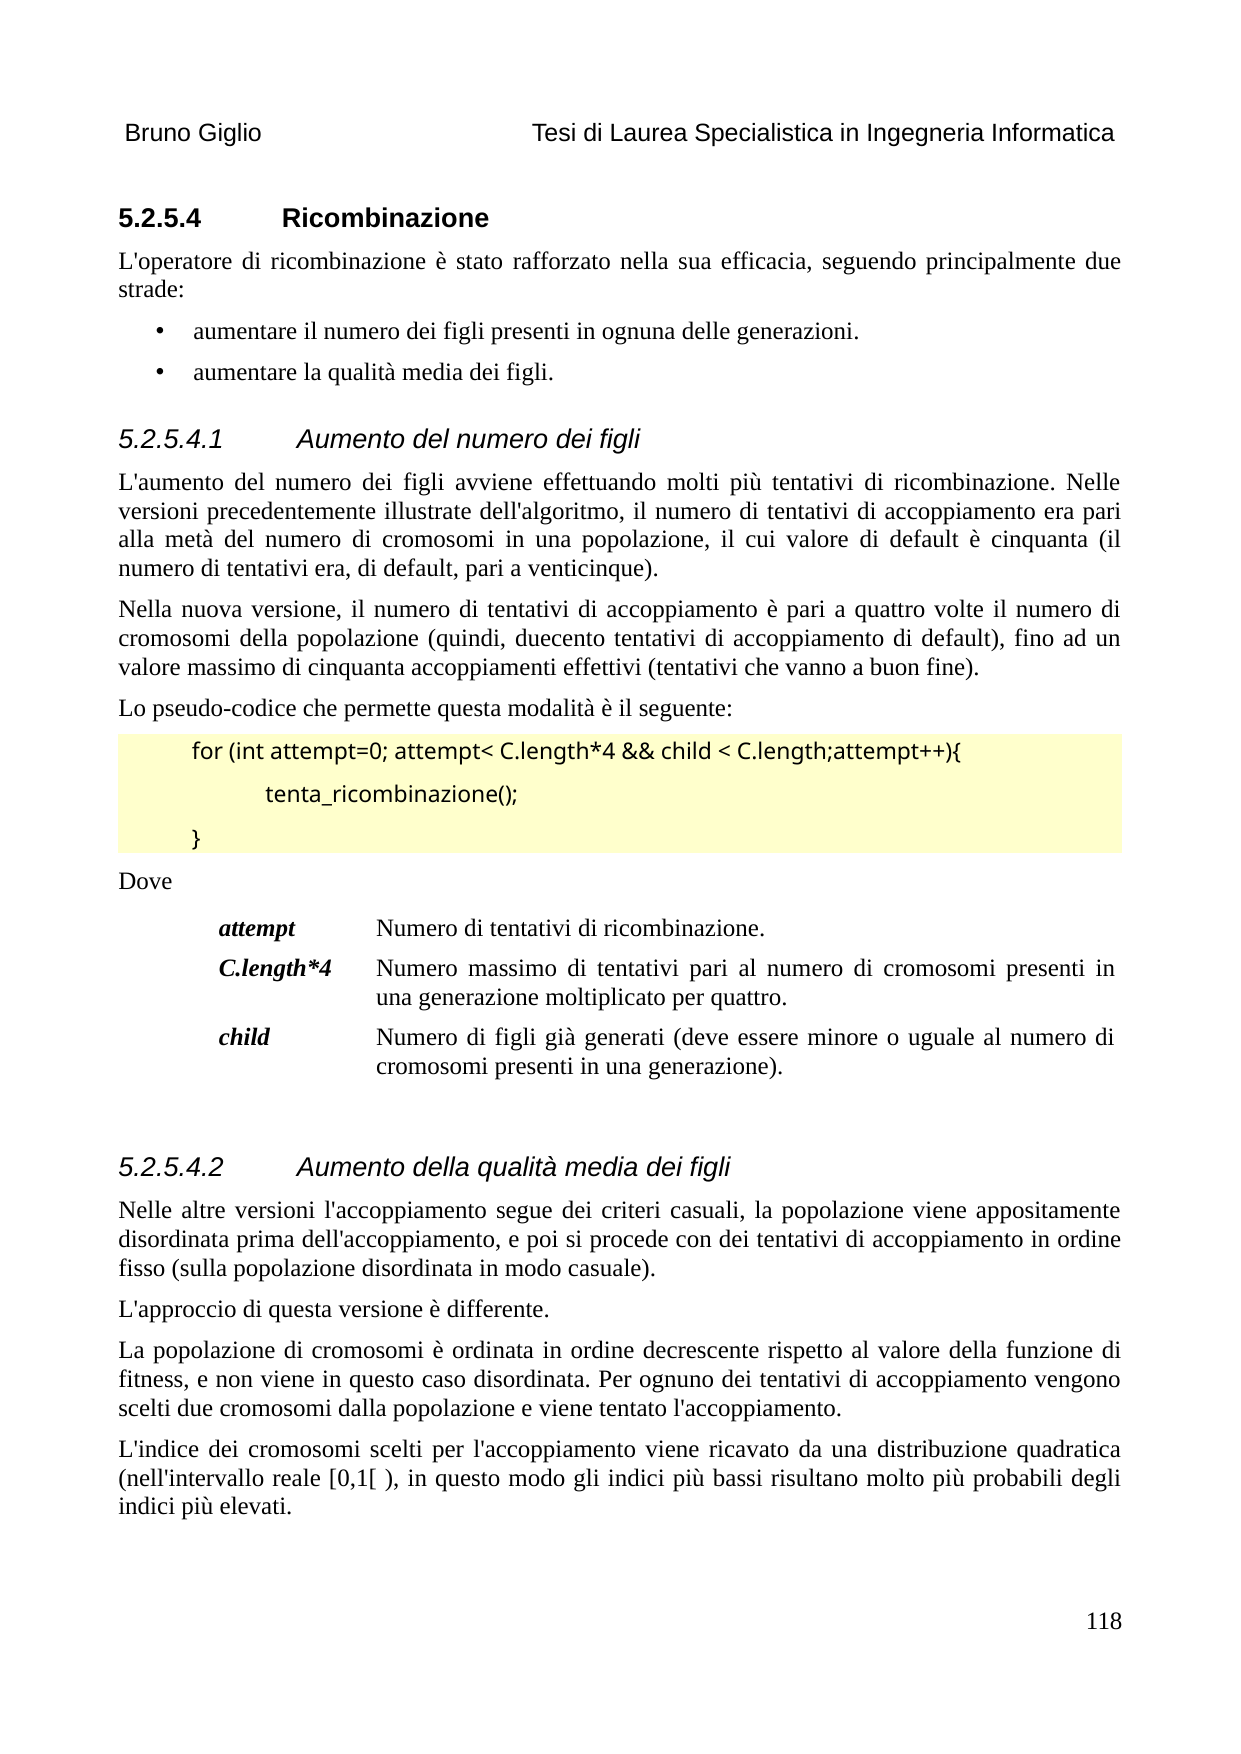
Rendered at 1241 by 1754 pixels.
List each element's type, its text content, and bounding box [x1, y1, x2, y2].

table_cell C.length*4 [213, 947, 370, 1016]
list aumentare la qualità media dei figli. [156, 357, 1122, 386]
table_cell child [213, 1016, 370, 1085]
text Nelle altre versioni l'accoppiamento segue dei criteri casuali, la popolazione viene appositamente disordinata prima dell'accoppiamento, e poi si procede con dei tentativi di accoppiamento in ordine fisso (sulla popolazione disordinata in modo casuale). [118, 1195, 1122, 1281]
text L'operatore di ricombinazione è stato rafforzato nella sua efficacia, seguendo principalmente due strade: [118, 246, 1122, 303]
text Lo pseudo-codice che permette questa modalità è il seguente: [118, 693, 1122, 722]
text tenta_ricombinazione(); [118, 778, 1122, 809]
table_header Numero di tentativi di ricombinazione. [370, 907, 1122, 947]
table_header attempt [213, 907, 370, 947]
text L'indice dei cromosomi scelti per l'accoppiamento viene ricavato da una distribuzione quadratica (nell'intervallo reale [0,1[ ), in questo modo gli indici più bassi risultano molto più probabili degli indici più elevati. [118, 1434, 1122, 1520]
subtitle Aumento del numero dei figli [118, 423, 1122, 454]
text for (int attempt=0; attempt< C.length*4 && child < C.length;attempt++){ [118, 734, 1122, 766]
text Nella nuova versione, il numero di tentativi di accoppiamento è pari a quattro volte il numero di cromosomi della popolazione (quindi, duecento tentativi di accoppiamento di default), fino ad un valore massimo di cinquanta accoppiamenti effettivi (tentativi che vanno a buon fine). [118, 594, 1122, 681]
text L'approccio di questa versione è differente. [118, 1294, 1122, 1323]
subtitle Aumento della qualità media dei figli [118, 1151, 1122, 1183]
text La popolazione di cromosomi è ordinata in ordine decrescente rispetto al valore della funzione di fitness, e non viene in questo caso disordinata. Per ognuno dei tentativi di accoppiamento vengono scelti due cromosomi dalla popolazione e viene tentato l'accoppiamento. [118, 1335, 1122, 1421]
list aumentare il numero dei figli presenti in ognuna delle generazioni. [156, 316, 1122, 344]
text Dove [118, 866, 1122, 894]
subtitle Ricombinazione [118, 202, 1122, 233]
text } [118, 822, 1122, 853]
text L'aumento del numero dei figli avviene effettuando molti più tentativi di ricombinazione. Nelle versioni precedentemente illustrate dell'algoritmo, il numero di tentativi di accoppiamento era pari alla metà del numero di cromosomi in una popolazione, il cui valore di default è cinquanta (il numero di tentativi era, di default, pari a venticinque). [118, 467, 1122, 582]
table_cell Numero di figli già generati (deve essere minore o uguale al numero di cromosomi presenti in una generazione). [370, 1016, 1122, 1085]
table_cell Numero massimo di tentativi pari al numero di cromosomi presenti in una generazione moltiplicato per quattro. [370, 947, 1122, 1016]
